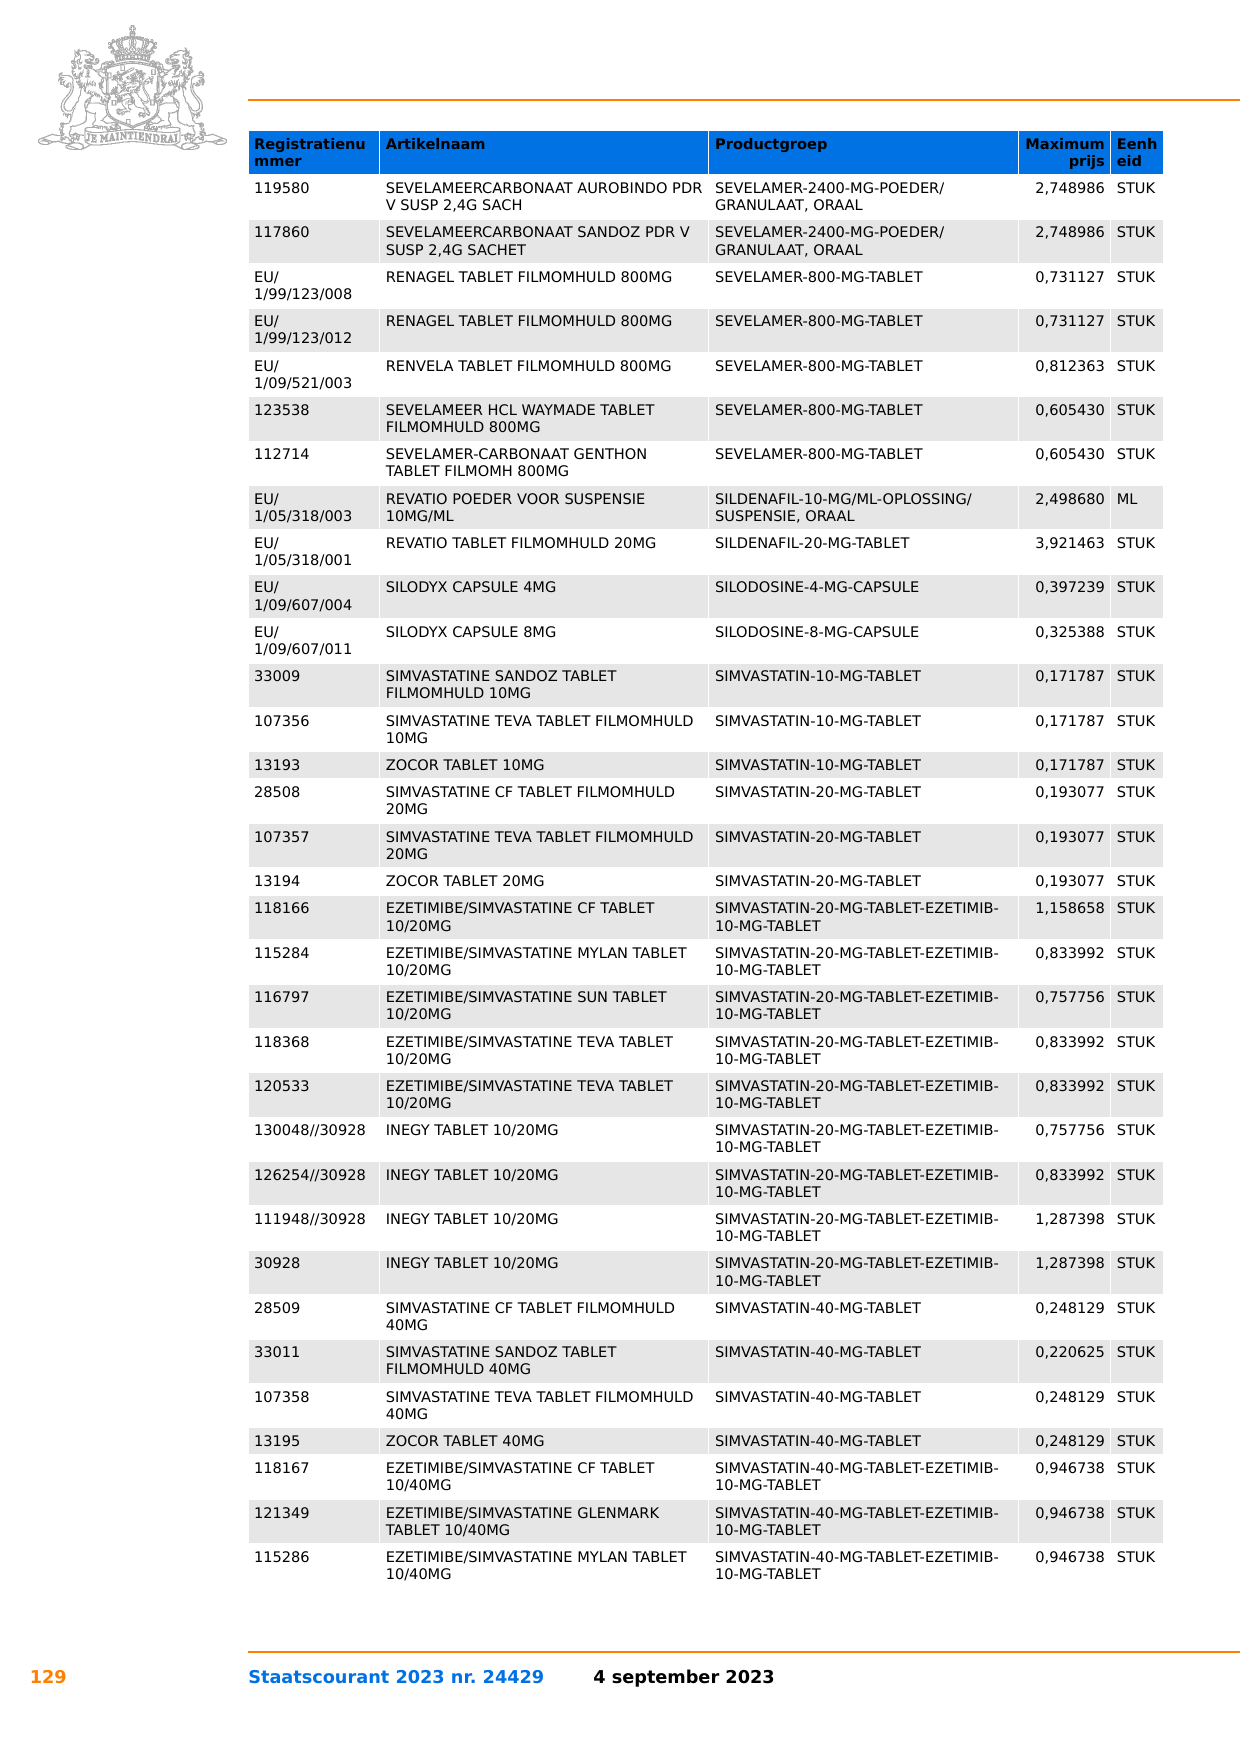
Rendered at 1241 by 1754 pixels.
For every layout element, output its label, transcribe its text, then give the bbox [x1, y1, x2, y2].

table_cell ZOCOR TABLET 20MG [380, 868, 708, 895]
table_cell 30928 [249, 1251, 379, 1294]
table_cell SILODYX CAPSULE 8MG [380, 619, 708, 662]
table_cell 0,731127 [1019, 264, 1110, 307]
table_cell STUK [1111, 985, 1163, 1028]
table_cell 3,921463 [1019, 530, 1110, 574]
table_cell STUK [1111, 264, 1163, 307]
table_cell STUK [1111, 1073, 1163, 1117]
table_cell STUK [1111, 868, 1163, 895]
table_cell SIMVASTATIN-20-MG-TABLET-EZETIMIB-10-MG-TABLET [709, 1162, 1018, 1205]
table_cell 13195 [249, 1428, 379, 1454]
table_cell STUK [1111, 1340, 1163, 1383]
table_cell EZETIMIBE/SIMVASTATINE SUN TABLET 10/20MG [380, 985, 708, 1028]
table_cell SIMVASTATINE SANDOZ TABLET FILMOMHULD 40MG [380, 1340, 708, 1383]
table_cell SEVELAMEERCARBONAAT SANDOZ PDR V SUSP 2,4G SACHET [380, 220, 708, 263]
table_cell 112714 [249, 442, 379, 485]
table_cell 0,812363 [1019, 353, 1110, 396]
table_cell INEGY TABLET 10/20MG [380, 1251, 708, 1294]
table_cell EU/1/05/318/001 [249, 530, 379, 574]
table_cell SIMVASTATIN-20-MG-TABLET-EZETIMIB-10-MG-TABLET [709, 1251, 1018, 1294]
table_cell STUK [1111, 1456, 1163, 1499]
table_header Maximumprijs [1019, 131, 1110, 174]
table_cell SEVELAMER-800-MG-TABLET [709, 264, 1018, 307]
table_cell STUK [1111, 619, 1163, 662]
table_cell SILDENAFIL-20-MG-TABLET [709, 530, 1018, 574]
table_cell 123538 [249, 397, 379, 441]
table_cell 0,248129 [1019, 1428, 1110, 1454]
table_cell SEVELAMER-2400-MG-POEDER/GRANULAAT, ORAAL [709, 175, 1018, 219]
table_cell SIMVASTATIN-40-MG-TABLET [709, 1384, 1018, 1427]
table_cell 0,193077 [1019, 868, 1110, 895]
table_cell STUK [1111, 530, 1163, 574]
table_cell STUK [1111, 896, 1163, 939]
table_cell SEVELAMER-800-MG-TABLET [709, 353, 1018, 396]
table_cell STUK [1111, 664, 1163, 707]
table_cell SIMVASTATIN-40-MG-TABLET [709, 1428, 1018, 1454]
table_cell 0,946738 [1019, 1500, 1110, 1543]
table_cell ZOCOR TABLET 40MG [380, 1428, 708, 1454]
table_cell STUK [1111, 575, 1163, 618]
table_cell 33009 [249, 664, 379, 707]
table_cell 118368 [249, 1029, 379, 1072]
table_cell EU/1/09/521/003 [249, 353, 379, 396]
table_cell STUK [1111, 1384, 1163, 1427]
table_cell SIMVASTATIN-40-MG-TABLET-EZETIMIB-10-MG-TABLET [709, 1456, 1018, 1499]
table_header Eenheid [1111, 131, 1163, 174]
table_cell SIMVASTATINE TEVA TABLET FILMOMHULD 10MG [380, 708, 708, 751]
table_cell 0,193077 [1019, 780, 1110, 823]
table_cell SEVELAMEERCARBONAAT AUROBINDO PDR V SUSP 2,4G SACH [380, 175, 708, 219]
table_cell 2,498680 [1019, 486, 1110, 529]
table_cell EU/1/09/607/004 [249, 575, 379, 618]
table_cell SILODYX CAPSULE 4MG [380, 575, 708, 618]
table_cell 0,171787 [1019, 664, 1110, 707]
table_cell EU/1/99/123/012 [249, 309, 379, 352]
table_cell SIMVASTATINE CF TABLET FILMOMHULD 20MG [380, 780, 708, 823]
table_cell STUK [1111, 708, 1163, 751]
table_cell SIMVASTATIN-20-MG-TABLET-EZETIMIB-10-MG-TABLET [709, 985, 1018, 1028]
table_cell REVATIO TABLET FILMOMHULD 20MG [380, 530, 708, 574]
table_cell SIMVASTATIN-20-MG-TABLET [709, 780, 1018, 823]
table_cell EU/1/09/607/011 [249, 619, 379, 662]
table_cell STUK [1111, 1544, 1163, 1588]
picture [38, 25, 227, 150]
table_cell 126254//30928 [249, 1162, 379, 1205]
table_cell SEVELAMER-CARBONAAT GENTHON TABLET FILMOMH 800MG [380, 442, 708, 485]
table_cell SEVELAMER-800-MG-TABLET [709, 442, 1018, 485]
table_cell 0,833992 [1019, 1029, 1110, 1072]
table_cell 0,833992 [1019, 1162, 1110, 1205]
table_cell 1,158658 [1019, 896, 1110, 939]
table_cell SIMVASTATIN-20-MG-TABLET-EZETIMIB-10-MG-TABLET [709, 1029, 1018, 1072]
table_cell STUK [1111, 940, 1163, 983]
table_cell SIMVASTATINE SANDOZ TABLET FILMOMHULD 10MG [380, 664, 708, 707]
table_cell SIMVASTATIN-10-MG-TABLET [709, 664, 1018, 707]
table_cell SIMVASTATIN-20-MG-TABLET [709, 824, 1018, 867]
table_cell STUK [1111, 780, 1163, 823]
table_cell 0,731127 [1019, 309, 1110, 352]
table_cell 107357 [249, 824, 379, 867]
table_cell 117860 [249, 220, 379, 263]
table_header Productgroep [709, 131, 1018, 174]
table_cell 0,193077 [1019, 824, 1110, 867]
table_cell EZETIMIBE/SIMVASTATINE MYLAN TABLET 10/20MG [380, 940, 708, 983]
table_cell 115284 [249, 940, 379, 983]
table_cell SIMVASTATIN-40-MG-TABLET-EZETIMIB-10-MG-TABLET [709, 1544, 1018, 1588]
table_cell SILODOSINE-8-MG-CAPSULE [709, 619, 1018, 662]
table_cell SEVELAMER-800-MG-TABLET [709, 309, 1018, 352]
table_cell 2,748986 [1019, 220, 1110, 263]
table_cell EZETIMIBE/SIMVASTATINE GLENMARK TABLET 10/40MG [380, 1500, 708, 1543]
table_cell 0,946738 [1019, 1544, 1110, 1588]
table_cell EZETIMIBE/SIMVASTATINE MYLAN TABLET 10/40MG [380, 1544, 708, 1588]
table_cell SIMVASTATINE TEVA TABLET FILMOMHULD 40MG [380, 1384, 708, 1427]
table_cell 28509 [249, 1295, 379, 1338]
table_cell 119580 [249, 175, 379, 219]
table_cell 1,287398 [1019, 1251, 1110, 1294]
table_cell 0,171787 [1019, 708, 1110, 751]
table_cell ZOCOR TABLET 10MG [380, 752, 708, 778]
table_cell RENAGEL TABLET FILMOMHULD 800MG [380, 309, 708, 352]
table_cell 13194 [249, 868, 379, 895]
table_cell STUK [1111, 175, 1163, 219]
table_cell 0,605430 [1019, 442, 1110, 485]
table_cell EZETIMIBE/SIMVASTATINE TEVA TABLET 10/20MG [380, 1073, 708, 1117]
table_cell STUK [1111, 1029, 1163, 1072]
table_cell ML [1111, 486, 1163, 529]
table_cell STUK [1111, 1206, 1163, 1250]
table_cell 130048//30928 [249, 1118, 379, 1161]
table_cell SIMVASTATIN-40-MG-TABLET-EZETIMIB-10-MG-TABLET [709, 1500, 1018, 1543]
table_cell 0,397239 [1019, 575, 1110, 618]
table_cell STUK [1111, 442, 1163, 485]
table_cell SIMVASTATIN-20-MG-TABLET-EZETIMIB-10-MG-TABLET [709, 940, 1018, 983]
table_cell SEVELAMER-2400-MG-POEDER/GRANULAAT, ORAAL [709, 220, 1018, 263]
table_cell SIMVASTATIN-10-MG-TABLET [709, 708, 1018, 751]
table_cell RENVELA TABLET FILMOMHULD 800MG [380, 353, 708, 396]
table_cell STUK [1111, 1428, 1163, 1454]
table_cell 1,287398 [1019, 1206, 1110, 1250]
table_cell 118166 [249, 896, 379, 939]
table_cell 0,833992 [1019, 940, 1110, 983]
table_header Artikelnaam [380, 131, 708, 174]
table_cell SIMVASTATINE CF TABLET FILMOMHULD 40MG [380, 1295, 708, 1338]
table_cell STUK [1111, 1118, 1163, 1161]
table_cell 107356 [249, 708, 379, 751]
table_cell 0,248129 [1019, 1295, 1110, 1338]
table_header Registratienummer [249, 131, 379, 174]
table_cell 116797 [249, 985, 379, 1028]
table_cell 0,946738 [1019, 1456, 1110, 1499]
table_cell 13193 [249, 752, 379, 778]
table_cell STUK [1111, 1295, 1163, 1338]
table_cell 0,605430 [1019, 397, 1110, 441]
table_cell SIMVASTATIN-10-MG-TABLET [709, 752, 1018, 778]
table_cell RENAGEL TABLET FILMOMHULD 800MG [380, 264, 708, 307]
table_cell 120533 [249, 1073, 379, 1117]
table_cell EZETIMIBE/SIMVASTATINE TEVA TABLET 10/20MG [380, 1029, 708, 1072]
table_cell SIMVASTATINE TEVA TABLET FILMOMHULD 20MG [380, 824, 708, 867]
table_cell 0,248129 [1019, 1384, 1110, 1427]
table_cell SIMVASTATIN-40-MG-TABLET [709, 1340, 1018, 1383]
table_cell STUK [1111, 824, 1163, 867]
table_cell STUK [1111, 752, 1163, 778]
table_cell SIMVASTATIN-40-MG-TABLET [709, 1295, 1018, 1338]
table_cell 0,833992 [1019, 1073, 1110, 1117]
table_cell STUK [1111, 1500, 1163, 1543]
table_cell REVATIO POEDER VOOR SUSPENSIE 10MG/ML [380, 486, 708, 529]
table_cell 0,757756 [1019, 1118, 1110, 1161]
table_cell EZETIMIBE/SIMVASTATINE CF TABLET 10/40MG [380, 1456, 708, 1499]
table_cell 111948//30928 [249, 1206, 379, 1250]
table_cell 118167 [249, 1456, 379, 1499]
table_cell 33011 [249, 1340, 379, 1383]
table_cell SILDENAFIL-10-MG/ML-OPLOSSING/SUSPENSIE, ORAAL [709, 486, 1018, 529]
table_cell SIMVASTATIN-20-MG-TABLET-EZETIMIB-10-MG-TABLET [709, 1206, 1018, 1250]
table_cell SIMVASTATIN-20-MG-TABLET-EZETIMIB-10-MG-TABLET [709, 1073, 1018, 1117]
table_cell EZETIMIBE/SIMVASTATINE CF TABLET 10/20MG [380, 896, 708, 939]
table_cell 0,325388 [1019, 619, 1110, 662]
table_cell STUK [1111, 1251, 1163, 1294]
table_cell 2,748986 [1019, 175, 1110, 219]
table_cell STUK [1111, 397, 1163, 441]
table_cell STUK [1111, 220, 1163, 263]
table_cell EU/1/99/123/008 [249, 264, 379, 307]
table_cell 0,757756 [1019, 985, 1110, 1028]
table_cell SIMVASTATIN-20-MG-TABLET-EZETIMIB-10-MG-TABLET [709, 1118, 1018, 1161]
table_cell SEVELAMER-800-MG-TABLET [709, 397, 1018, 441]
table_cell INEGY TABLET 10/20MG [380, 1118, 708, 1161]
table_cell INEGY TABLET 10/20MG [380, 1206, 708, 1250]
table_cell SIMVASTATIN-20-MG-TABLET [709, 868, 1018, 895]
table_cell 115286 [249, 1544, 379, 1588]
table_cell 0,171787 [1019, 752, 1110, 778]
table_cell SIMVASTATIN-20-MG-TABLET-EZETIMIB-10-MG-TABLET [709, 896, 1018, 939]
table_cell STUK [1111, 353, 1163, 396]
table_cell STUK [1111, 309, 1163, 352]
table_cell 121349 [249, 1500, 379, 1543]
table_cell EU/1/05/318/003 [249, 486, 379, 529]
table_cell SEVELAMEER HCL WAYMADE TABLET FILMOMHULD 800MG [380, 397, 708, 441]
table_cell INEGY TABLET 10/20MG [380, 1162, 708, 1205]
table_cell SILODOSINE-4-MG-CAPSULE [709, 575, 1018, 618]
table_cell 107358 [249, 1384, 379, 1427]
table_cell 28508 [249, 780, 379, 823]
table_cell 0,220625 [1019, 1340, 1110, 1383]
table_cell STUK [1111, 1162, 1163, 1205]
